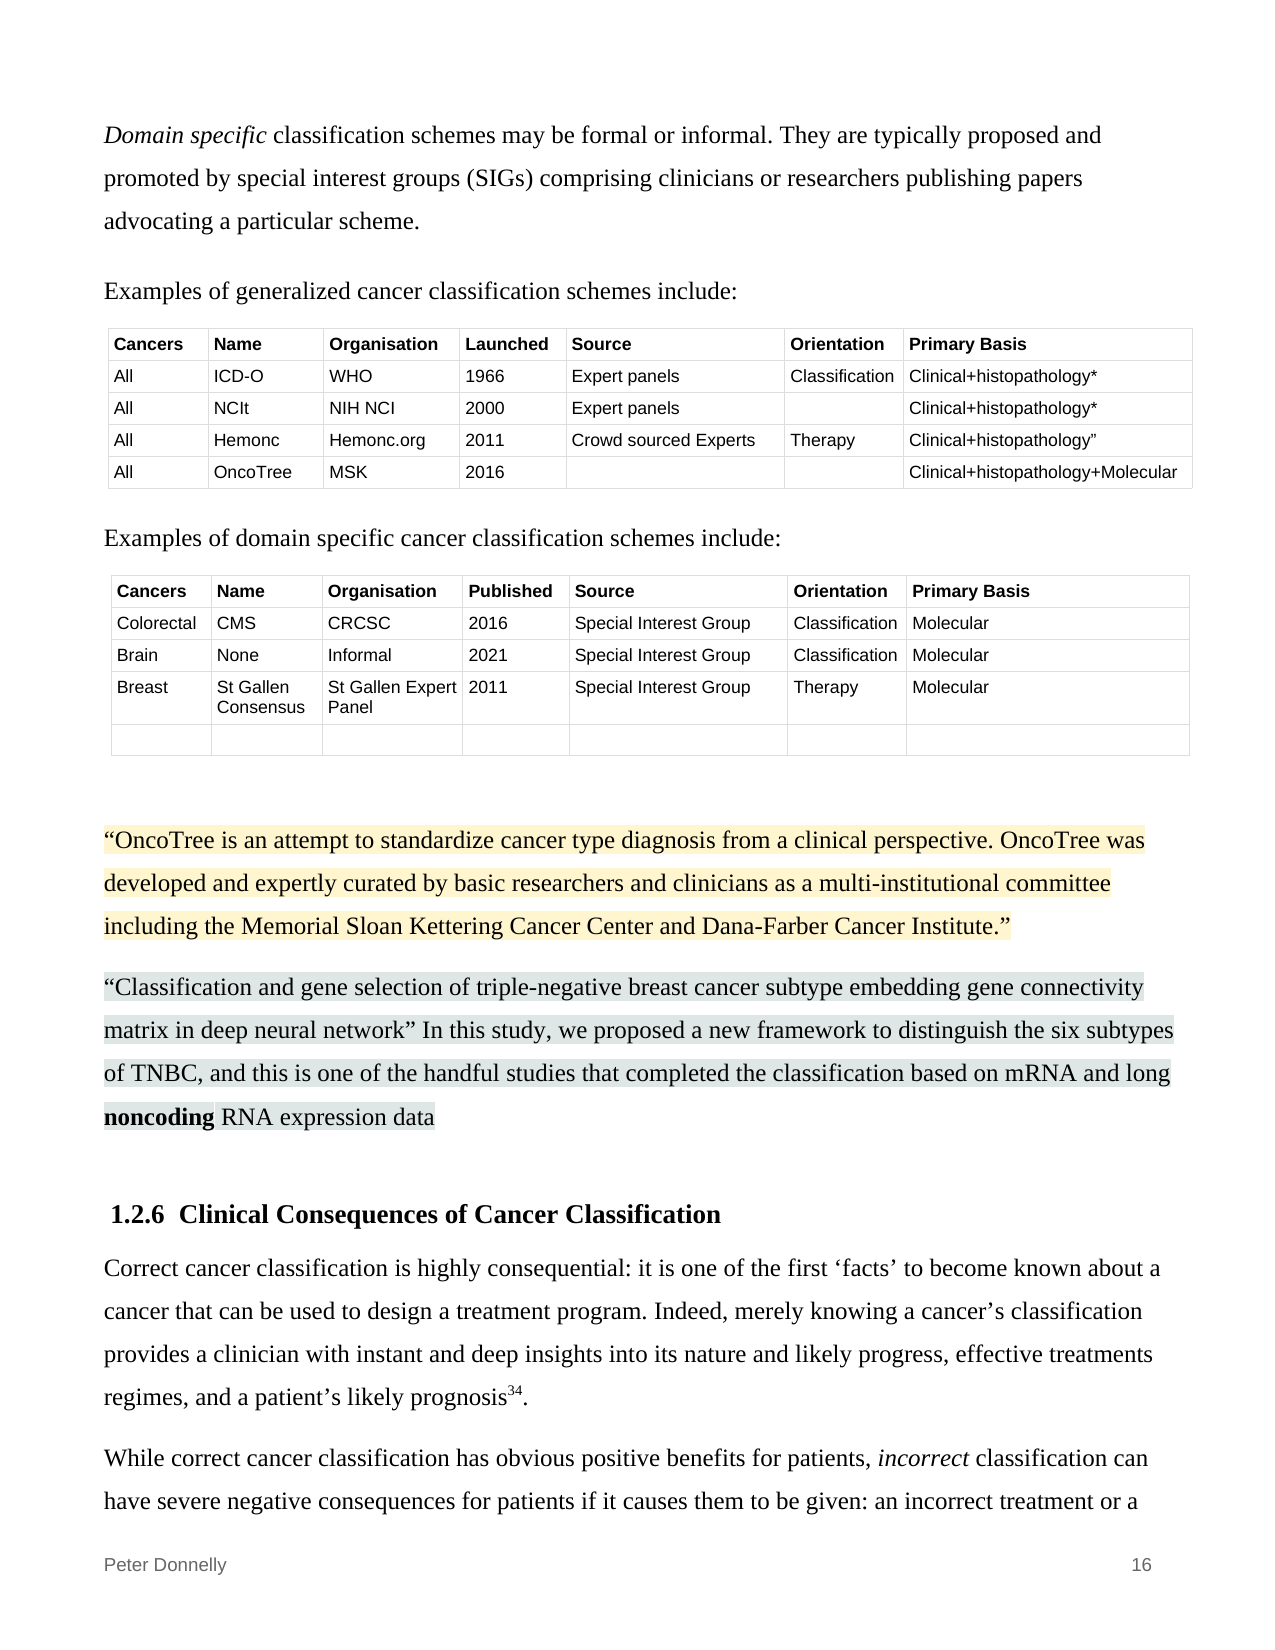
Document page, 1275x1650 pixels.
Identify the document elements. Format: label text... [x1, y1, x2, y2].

table_header Primary Basis [904, 329, 1192, 360]
table_cell Special Interest Group [570, 608, 787, 639]
table_cell Clinical+histopathology* [904, 361, 1192, 392]
table_cell Classification [788, 640, 906, 671]
table_cell [323, 725, 462, 755]
table_cell 2011 [463, 672, 569, 723]
table_cell ICD-O [209, 361, 323, 392]
table_cell [463, 725, 569, 755]
text While correct cancer classification has obvious positive benefits for patients, incorrect classification can have severe negative consequences for patients if it causes them to be given: an incorrect treatment or a [103, 1443, 1181, 1515]
table_cell 2000 [460, 393, 566, 424]
table_cell Special Interest Group [570, 672, 787, 723]
table_cell All [109, 425, 208, 456]
subtitle Clinical Consequences of Cancer Classification [103, 1198, 1181, 1229]
table_header Name [212, 576, 322, 607]
table_cell Clinical+histopathology* [904, 393, 1192, 424]
table_header Published [463, 576, 569, 607]
table_cell [785, 393, 903, 424]
table_cell Hemonc.org [324, 425, 459, 456]
table_cell [785, 457, 903, 488]
table_cell Crowd sourced Experts [567, 425, 784, 456]
text Examples of generalized cancer classification schemes include: [103, 276, 1181, 304]
table_cell Clinical+histopathology” [904, 425, 1192, 456]
table_cell 2016 [463, 608, 569, 639]
table_cell Informal [323, 640, 462, 671]
table_cell Breast [112, 672, 211, 723]
table_cell Hemonc [209, 425, 323, 456]
table_cell MSK [324, 457, 459, 488]
table_cell St Gallen Expert Panel [323, 672, 462, 723]
table_cell Molecular [907, 608, 1189, 639]
table_cell 2016 [460, 457, 566, 488]
table_cell St Gallen Consensus [212, 672, 322, 723]
table_header Cancers [112, 576, 211, 607]
table_cell 2021 [463, 640, 569, 671]
table_cell Molecular [907, 672, 1189, 723]
table_cell Therapy [785, 425, 903, 456]
table_cell [788, 725, 906, 755]
table_header Organisation [323, 576, 462, 607]
table_cell NIH NCI [324, 393, 459, 424]
table_cell Therapy [788, 672, 906, 723]
table_cell OncoTree [209, 457, 323, 488]
table_header Organisation [324, 329, 459, 360]
table_cell Colorectal [112, 608, 211, 639]
table_header Name [209, 329, 323, 360]
text “Classification and gene selection of triple-negative breast cancer subtype embedding gene connectivity matrix in deep neural network” In this study, we proposed a new framework to distinguish the six subtypes of TNBC, and this is one of the handful studies that completed the classification based on mRNA and long noncoding RNA expression data [103, 972, 1181, 1130]
table_cell Clinical+histopathology+Molecular [904, 457, 1192, 488]
table_header Orientation [785, 329, 903, 360]
table_cell 2011 [460, 425, 566, 456]
table_cell None [212, 640, 322, 671]
text “OncoTree is an attempt to standardize cancer type diagnosis from a clinical perspective. OncoTree was developed and expertly curated by basic researchers and clinicians as a multi-institutional committee including the Memorial Sloan Kettering Cancer Center and Dana-Farber Cancer Institute.” [103, 825, 1181, 940]
table_cell [570, 725, 787, 755]
table_cell All [109, 361, 208, 392]
table_cell Special Interest Group [570, 640, 787, 671]
table_header Source [570, 576, 787, 607]
table_cell [112, 725, 211, 755]
text Correct cancer classification is highly consequential: it is one of the first ‘facts’ to become known about a cancer that can be used to design a treatment program. Indeed, merely knowing a cancer’s classification provides a clinician with instant and deep insights into its nature and likely progress, effective treatments regimes, and a patient’s likely prognosis. [103, 1253, 1181, 1411]
table_cell Classification [785, 361, 903, 392]
text Domain specific classification schemes may be formal or informal. They are typically proposed and promoted by special interest groups (SIGs) comprising clinicians or researchers publishing papers advocating a particular scheme. [103, 120, 1181, 235]
table_cell [567, 457, 784, 488]
table_cell [212, 725, 322, 755]
table_header Primary Basis [907, 576, 1189, 607]
table_cell NCIt [209, 393, 323, 424]
table_cell Molecular [907, 640, 1189, 671]
table_cell Brain [112, 640, 211, 671]
table_header Launched [460, 329, 566, 360]
table_cell CRCSC [323, 608, 462, 639]
table_cell CMS [212, 608, 322, 639]
table_cell WHO [324, 361, 459, 392]
text Examples of domain specific cancer classification schemes include: [103, 523, 1181, 552]
table_cell 1966 [460, 361, 566, 392]
table_cell Classification [788, 608, 906, 639]
table_cell Expert panels [567, 393, 784, 424]
table_cell All [109, 457, 208, 488]
table_cell Expert panels [567, 361, 784, 392]
table_cell All [109, 393, 208, 424]
table_cell [907, 725, 1189, 755]
table_header Orientation [788, 576, 906, 607]
table_header Cancers [109, 329, 208, 360]
table_header Source [567, 329, 784, 360]
